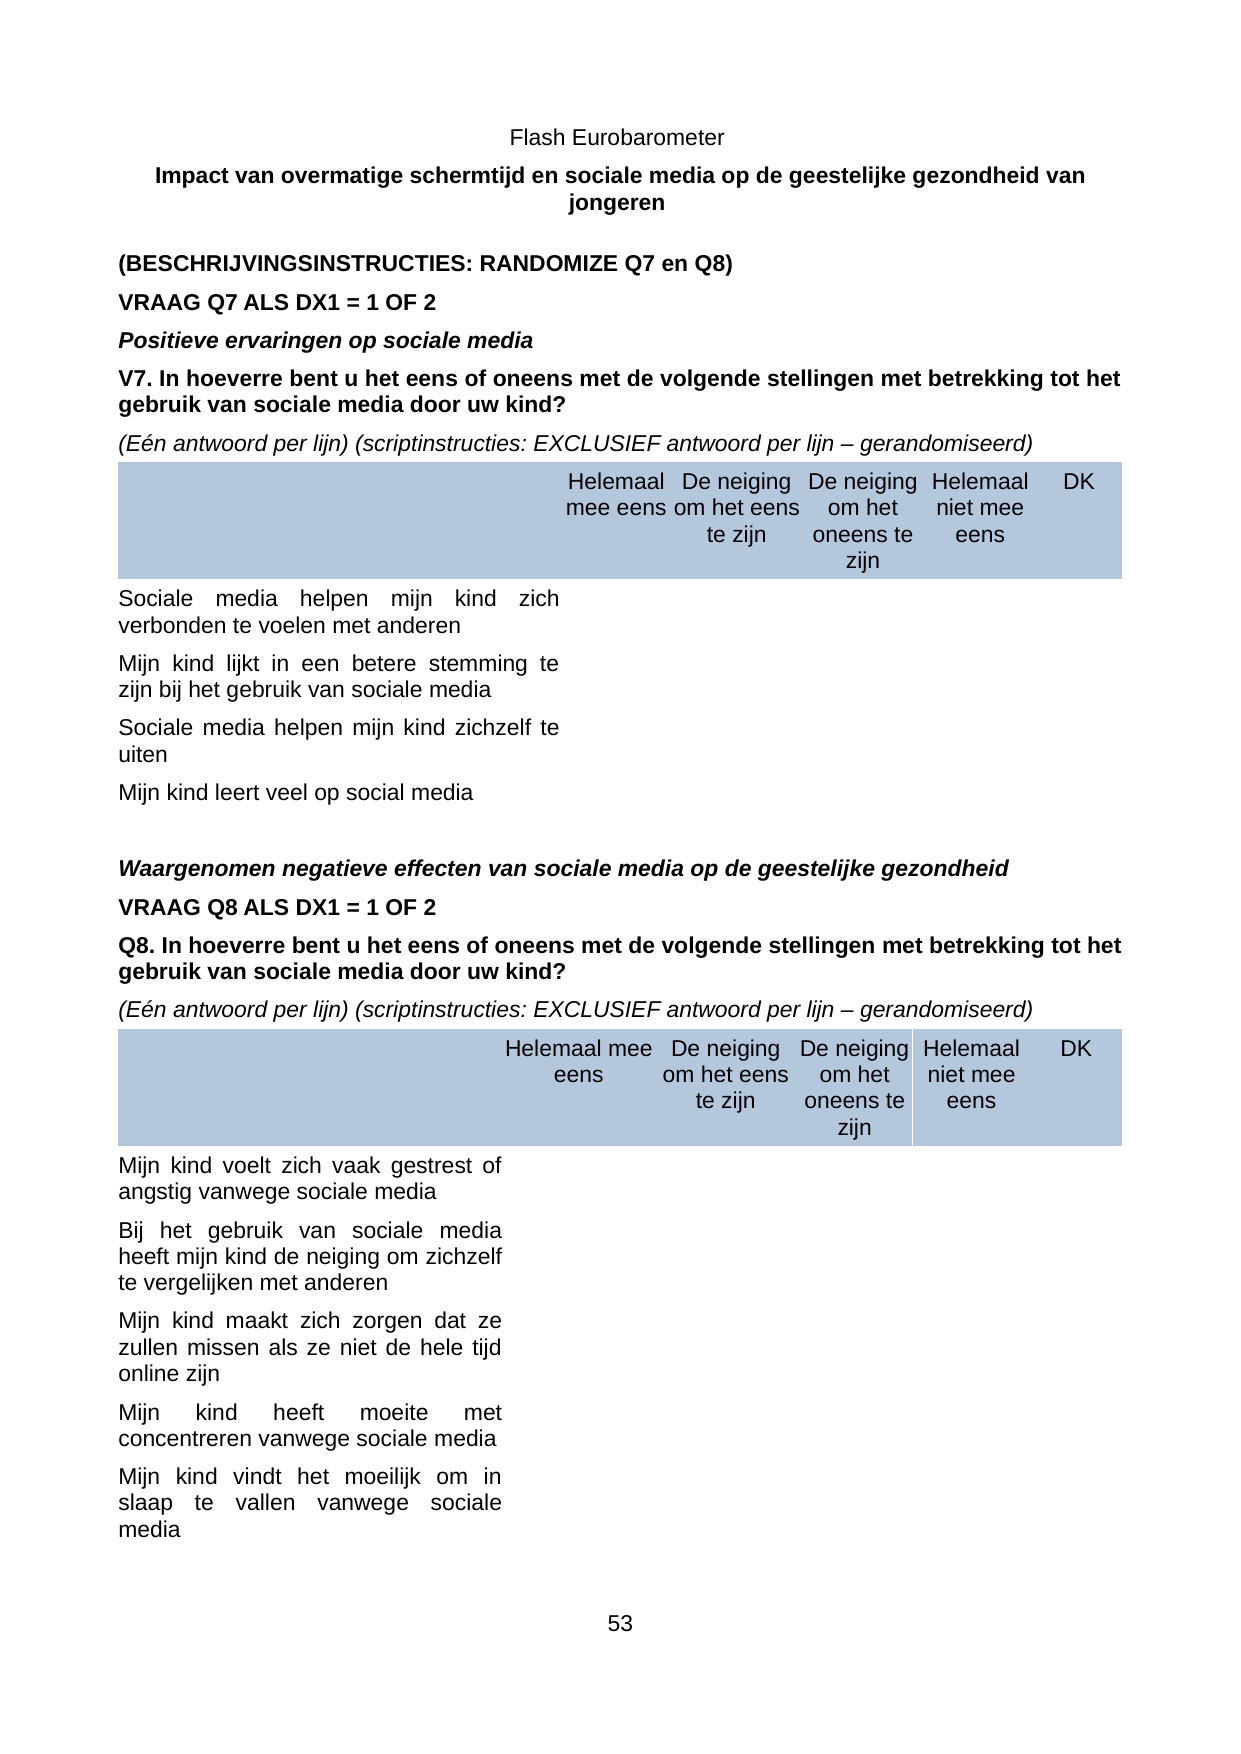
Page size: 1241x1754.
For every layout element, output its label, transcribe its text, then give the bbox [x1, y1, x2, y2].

table_cell [672, 644, 801, 708]
table_cell Mijn kind lijkt in een betere stemming te zijn bij het gebruik van sociale media [118, 644, 560, 708]
table_cell [1030, 1302, 1122, 1392]
table_cell [655, 1457, 796, 1548]
table_cell [502, 1211, 655, 1302]
text V7. In hoeverre bent u het eens of oneens met de volgende stellingen met betrekking tot het gebruik van sociale media door uw kind? [118, 365, 1122, 418]
table_cell [672, 709, 801, 773]
table_cell [796, 1457, 912, 1548]
table_cell [924, 644, 1036, 708]
table_cell [655, 1393, 796, 1457]
table_cell [913, 1211, 1030, 1302]
table_cell [913, 1146, 1030, 1211]
table_cell [655, 1211, 796, 1302]
table_cell Mijn kind heeft moeite met concentreren vanwege sociale media [118, 1393, 502, 1457]
table_cell [502, 1146, 655, 1211]
text Positieve ervaringen op sociale media [118, 327, 1122, 353]
table_cell [801, 644, 924, 708]
table_cell [1030, 1211, 1122, 1302]
table_cell [502, 1457, 655, 1548]
table_cell [913, 1393, 1030, 1457]
table_header De neiging om het oneens te zijn [796, 1029, 912, 1146]
table_cell Bij het gebruik van sociale media heeft mijn kind de neiging om zichzelf te vergelijken met anderen [118, 1211, 502, 1302]
table_header Helemaal mee eens [560, 462, 672, 579]
table_cell [560, 773, 672, 811]
table_header Helemaal mee eens [502, 1029, 655, 1146]
table_cell [796, 1393, 912, 1457]
table_cell [924, 709, 1036, 773]
table_cell [796, 1211, 912, 1302]
text Waargenomen negatieve effecten van sociale media op de geestelijke gezondheid [118, 855, 1122, 882]
text VRAAG Q8 ALS DX1 = 1 OF 2 [118, 894, 1122, 920]
table_header DK [1030, 1029, 1122, 1146]
table_cell [913, 1457, 1030, 1548]
table_cell Mijn kind leert veel op social media [118, 773, 560, 811]
table_cell [924, 773, 1036, 811]
table_header [118, 462, 560, 579]
table_cell Sociale media helpen mijn kind zich verbonden te voelen met anderen [118, 579, 560, 644]
table_header De neiging om het eens te zijn [672, 462, 801, 579]
text VRAAG Q7 ALS DX1 = 1 OF 2 [118, 289, 1122, 315]
text (Eén antwoord per lijn) (scriptinstructies: EXCLUSIEF antwoord per lijn – gerandomiseerd) [118, 996, 1122, 1023]
table_cell Mijn kind voelt zich vaak gestrest of angstig vanwege sociale media [118, 1146, 502, 1211]
table_cell [560, 644, 672, 708]
table_cell [1030, 1457, 1122, 1548]
table_cell [924, 579, 1036, 644]
table_header Helemaal niet mee eens [913, 1029, 1030, 1146]
text (BESCHRIJVINGSINSTRUCTIES: RANDOMIZE Q7 en Q8) [118, 250, 1122, 277]
table_cell [801, 579, 924, 644]
table_cell [801, 709, 924, 773]
table_header [118, 1029, 502, 1146]
table_cell [560, 579, 672, 644]
table_cell Mijn kind maakt zich zorgen dat ze zullen missen als ze niet de hele tijd online zijn [118, 1302, 502, 1392]
table_cell [1030, 1393, 1122, 1457]
table_header DK [1036, 462, 1122, 579]
table_header De neiging om het eens te zijn [655, 1029, 796, 1146]
table_cell Sociale media helpen mijn kind zichzelf te uiten [118, 709, 560, 773]
table_cell [672, 579, 801, 644]
table_cell [1030, 1146, 1122, 1211]
table_cell [1036, 709, 1122, 773]
table_cell [502, 1393, 655, 1457]
table_header De neiging om het oneens te zijn [801, 462, 924, 579]
table_header Helemaal niet mee eens [924, 462, 1036, 579]
table_cell [796, 1302, 912, 1392]
text (Eén antwoord per lijn) (scriptinstructies: EXCLUSIEF antwoord per lijn – gerandomiseerd) [118, 430, 1122, 456]
table_cell [1036, 773, 1122, 811]
table_cell Mijn kind vindt het moeilijk om in slaap te vallen vanwege sociale media [118, 1457, 502, 1548]
table_cell [1036, 644, 1122, 708]
table_cell [801, 773, 924, 811]
table_cell [655, 1302, 796, 1392]
table_cell [655, 1146, 796, 1211]
table_cell [672, 773, 801, 811]
table_cell [913, 1302, 1030, 1392]
table_cell [1036, 579, 1122, 644]
table_cell [560, 709, 672, 773]
text Q8. In hoeverre bent u het eens of oneens met de volgende stellingen met betrekking tot het gebruik van sociale media door uw kind? [118, 932, 1122, 984]
table_cell [796, 1146, 912, 1211]
table_cell [502, 1302, 655, 1392]
